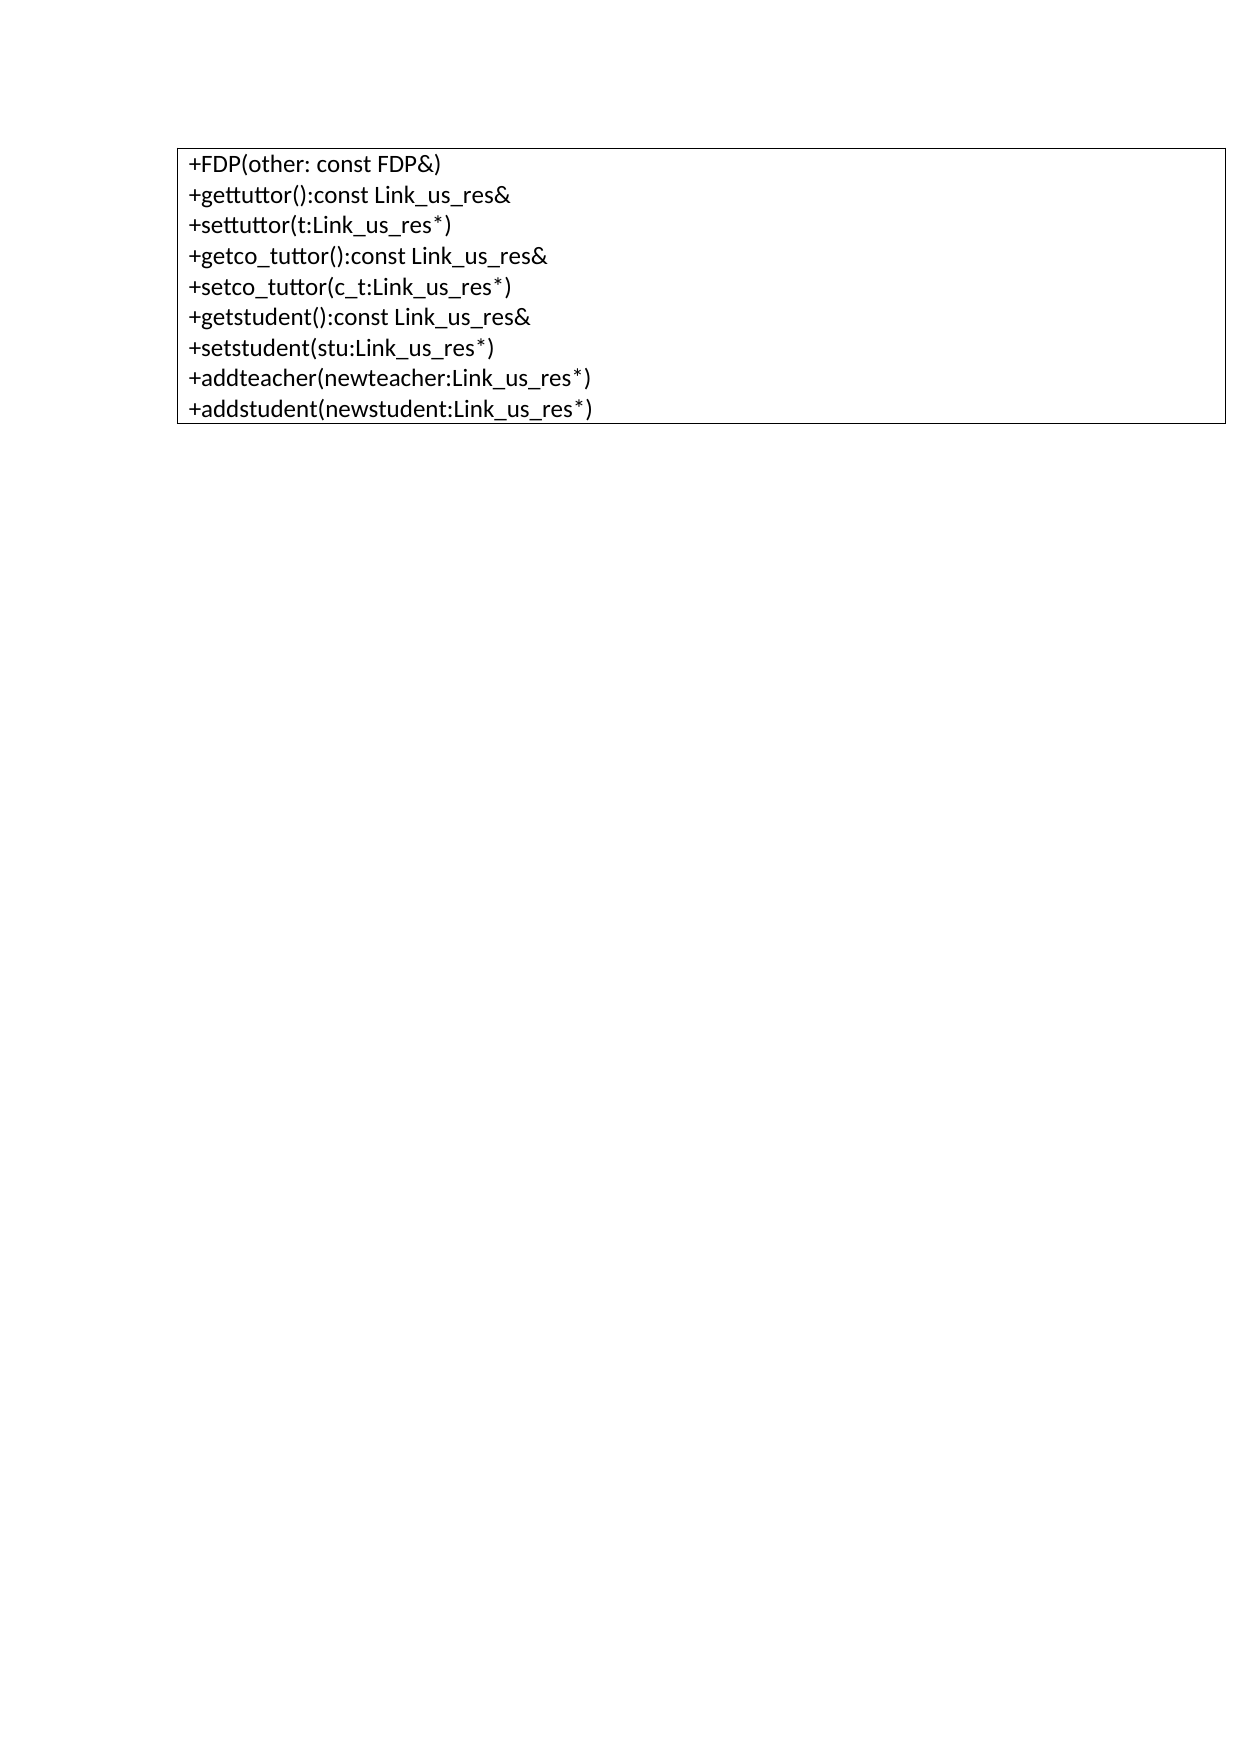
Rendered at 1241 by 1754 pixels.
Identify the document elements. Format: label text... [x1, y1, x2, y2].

table_cell +FDP(other: const FDP&) +gettuttor():const Link_us_res& +settuttor(t:Link_us_res*) +getco_tuttor():const Link_us_res& +setco_tuttor(c_t:Link_us_res*) +getstudent():const Link_us_res& +setstudent(stu:Link_us_res*) +addteacher(newteacher:Link_us_res*) +addstudent(newstudent:Link_us_res*) [178, 149, 1225, 423]
